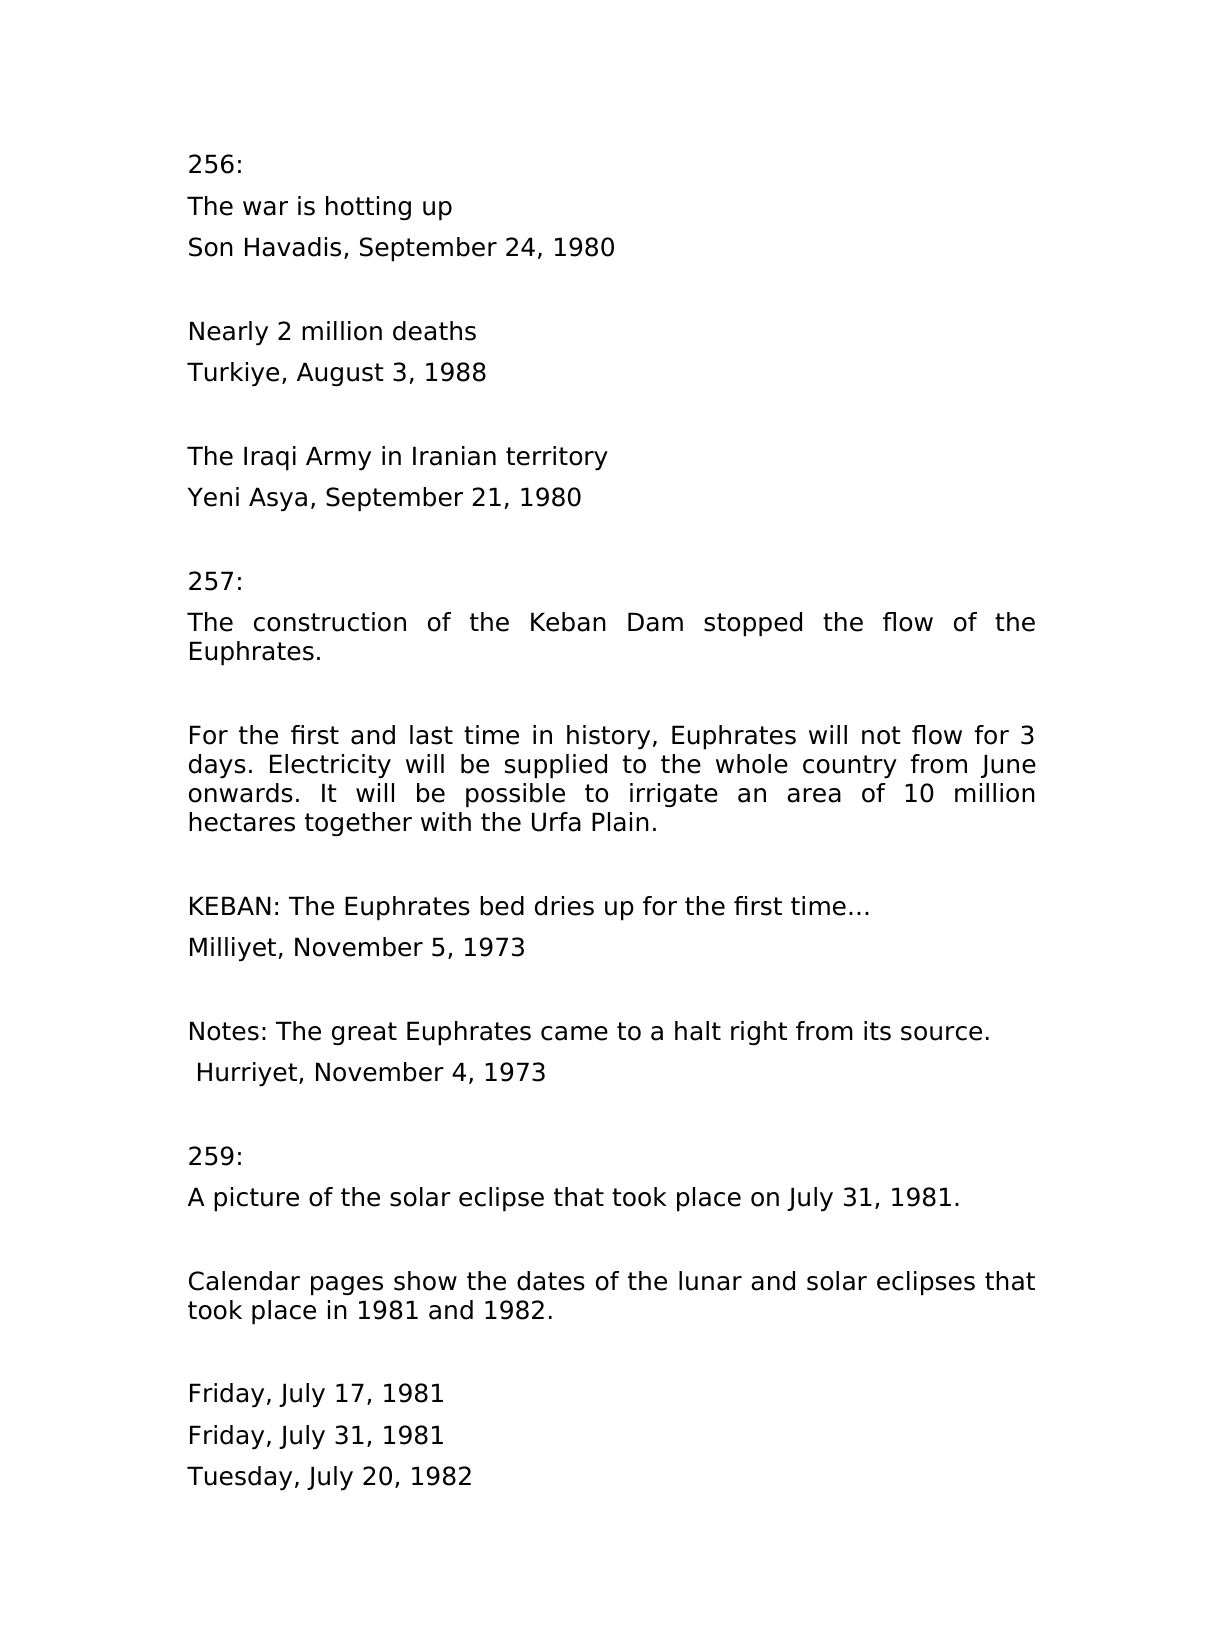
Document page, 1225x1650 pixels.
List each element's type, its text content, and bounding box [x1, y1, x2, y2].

text Nearly 2 million deaths [187, 317, 1037, 346]
text A picture of the solar eclipse that took place on July 31, 1981. [187, 1183, 1037, 1212]
text Friday, July 31, 1981 [187, 1421, 1037, 1450]
text 259: [187, 1142, 1037, 1171]
text Tuesday, July 20, 1982 [187, 1462, 1037, 1492]
text 256: [187, 150, 1037, 179]
text The Iraqi Army in Iranian territory [187, 442, 1037, 471]
text The war is hotting up [187, 192, 1037, 221]
text Turkiye, August 3, 1988 [187, 358, 1037, 387]
text Yeni Asya, September 21, 1980 [187, 483, 1037, 512]
text 257: [187, 567, 1037, 596]
text Friday, July 17, 1981 [187, 1379, 1037, 1408]
text Calendar pages show the dates of the lunar and solar eclipses that took place in 1981 and 1982. [187, 1267, 1037, 1325]
text Milliyet, November 5, 1973 [187, 933, 1037, 962]
text Hurriyet, November 4, 1973 [187, 1058, 1037, 1087]
text KEBAN: The Euphrates bed dries up for the first time... [187, 892, 1037, 921]
text For the first and last time in history, Euphrates will not flow for 3 days. Electricity will be supplied to the whole country from June onwards. It will be possible to irrigate an area of 10 million hectares together with the Urfa Plain. [187, 721, 1037, 837]
text The construction of the Keban Dam stopped the flow of the Euphrates. [187, 608, 1037, 667]
text Son Havadis, September 24, 1980 [187, 233, 1037, 262]
text Notes: The great Euphrates came to a halt right from its source. [187, 1017, 1037, 1046]
